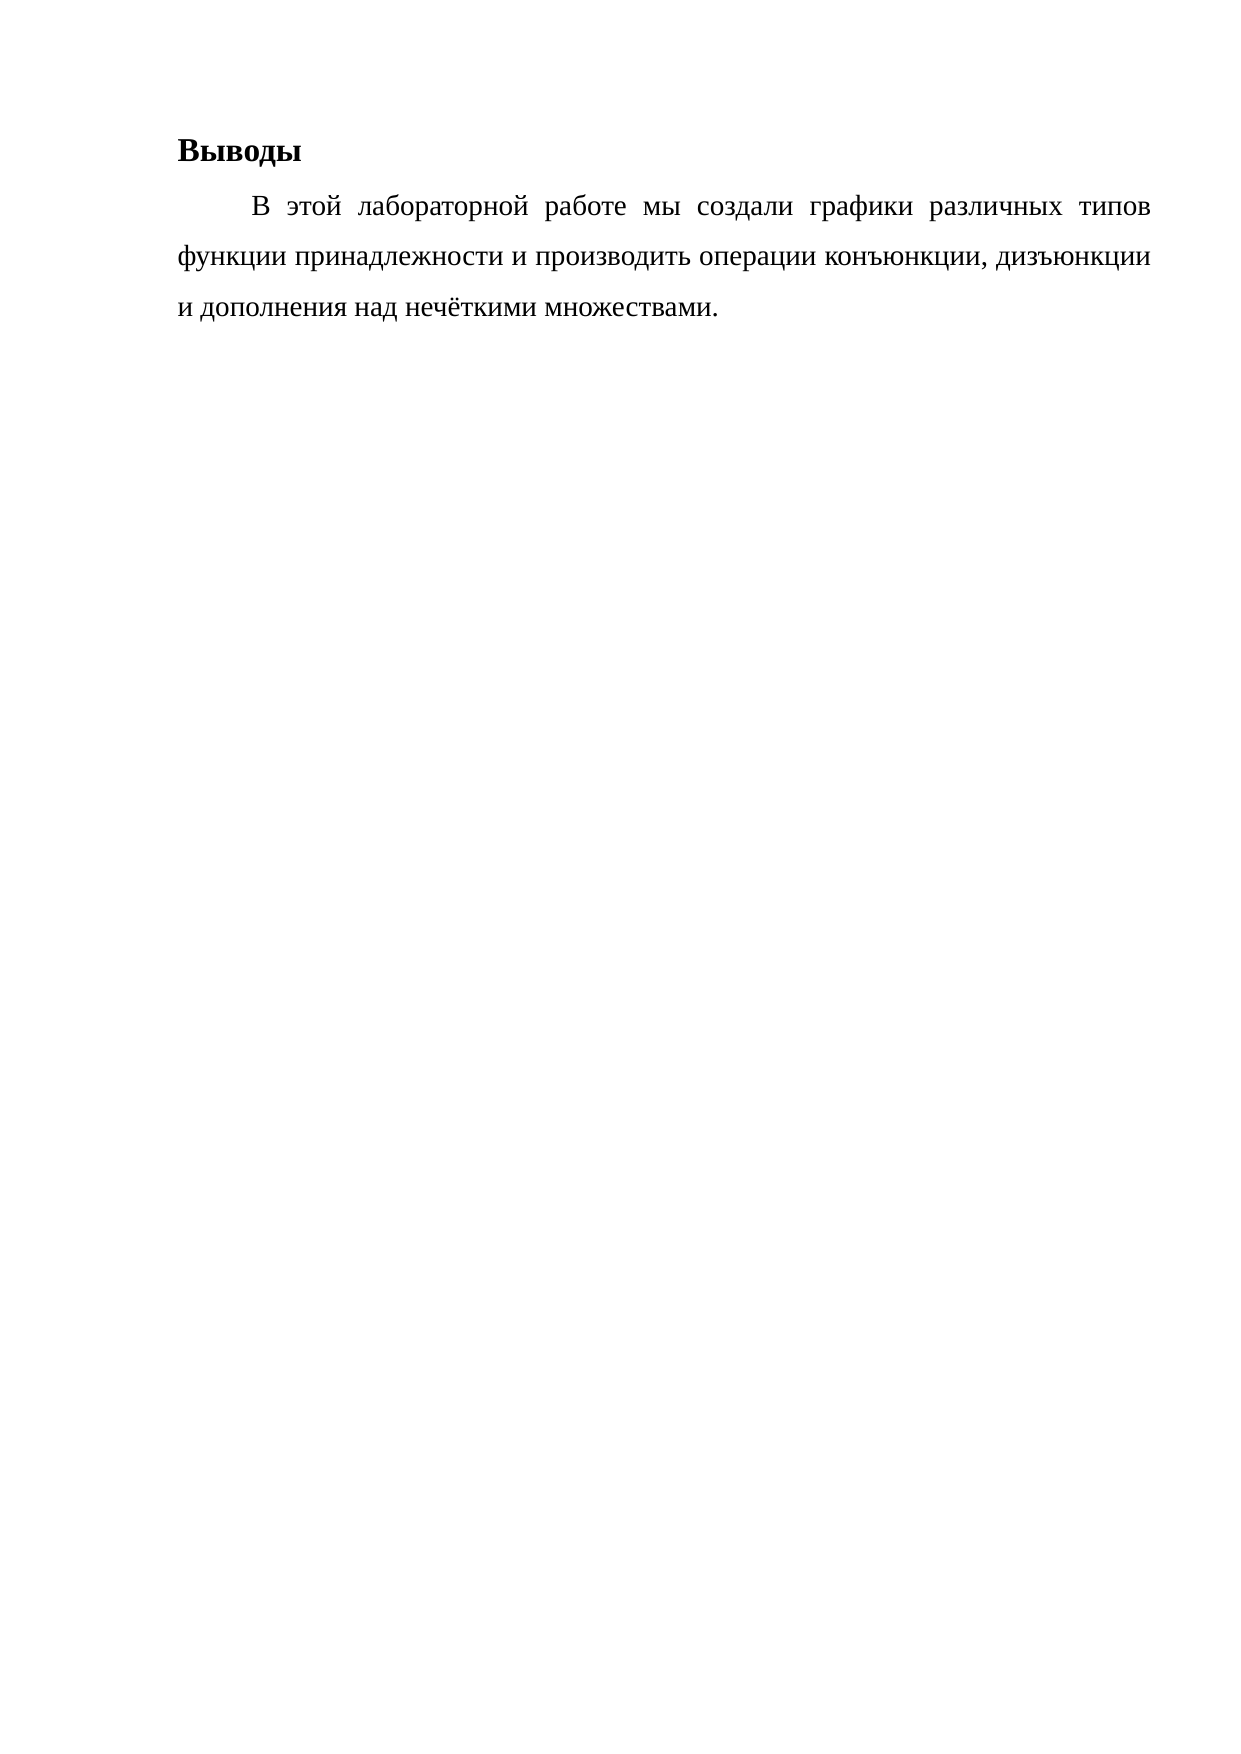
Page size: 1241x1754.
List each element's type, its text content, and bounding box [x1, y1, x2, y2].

subtitle Выводы [177, 131, 1152, 169]
text В этой лабораторной работе мы создали графики различных типов функции принадлежности и производить операции конъюнкции, дизъюнкции и дополнения над нечёткими множествами. [177, 188, 1152, 322]
